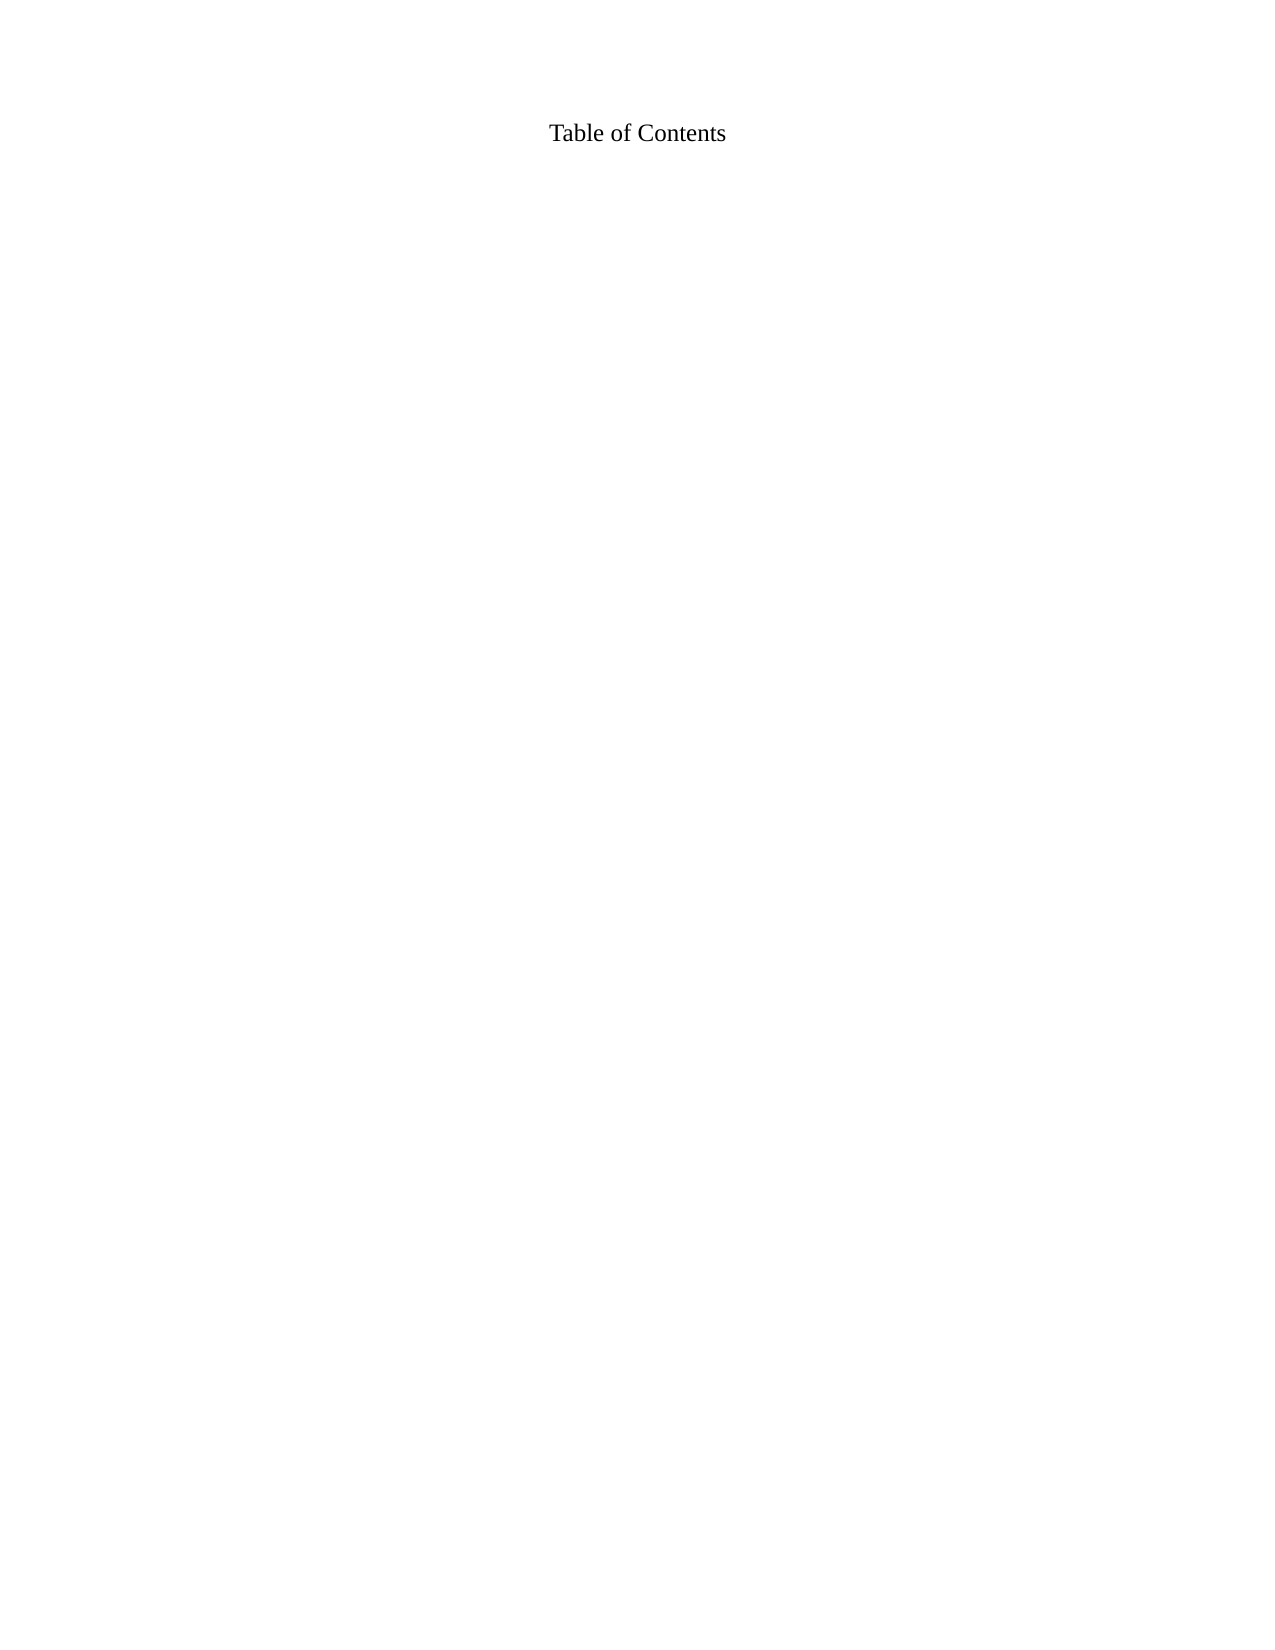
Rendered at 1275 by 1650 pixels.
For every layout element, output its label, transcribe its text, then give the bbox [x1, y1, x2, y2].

text Table of Contents [118, 118, 1157, 147]
